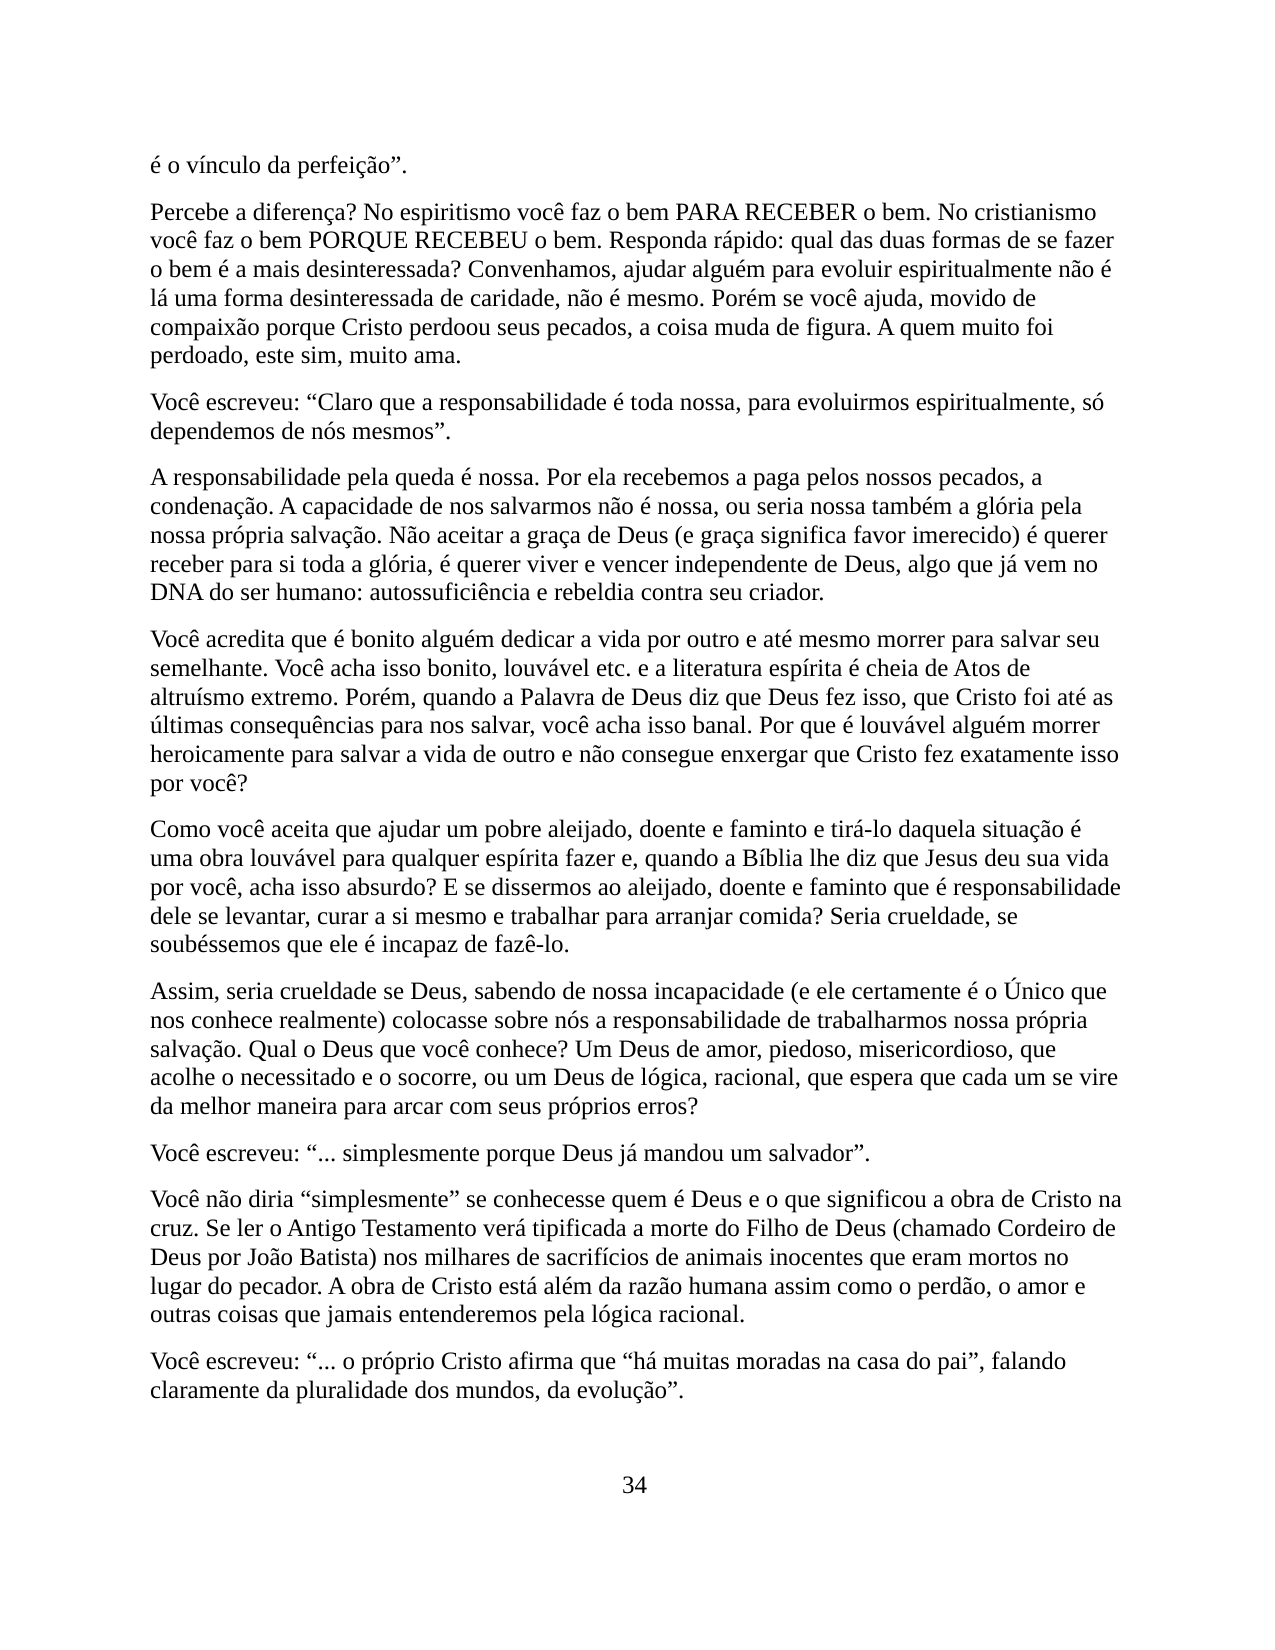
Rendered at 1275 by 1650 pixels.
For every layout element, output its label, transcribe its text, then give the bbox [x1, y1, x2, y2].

text Você escreveu: “Claro que a responsabilidade é toda nossa, para evoluirmos espiritualmente, só dependemos de nós mesmos”. [150, 387, 1125, 444]
text Você não diria “simplesmente” se conhecesse quem é Deus e o que significou a obra de Cristo na cruz. Se ler o Antigo Testamento verá tipificada a morte do Filho de Deus (chamado Cordeiro de Deus por João Batista) nos milhares de sacrifícios de animais inocentes que eram mortos no lugar do pecador. A obra de Cristo está além da razão humana assim como o perdão, o amor e outras coisas que jamais entenderemos pela lógica racional. [150, 1184, 1125, 1328]
text é o vínculo da perfeição”. [150, 150, 1125, 179]
text Como você aceita que ajudar um pobre aleijado, doente e faminto e tirá-lo daquela situação é uma obra louvável para qualquer espírita fazer e, quando a Bíblia lhe diz que Jesus deu sua vida por você, acha isso absurdo? E se dissermos ao aleijado, doente e faminto que é responsabilidade dele se levantar, curar a si mesmo e trabalhar para arranjar comida? Seria crueldade, se soubéssemos que ele é incapaz de fazê-lo. [150, 814, 1125, 958]
text Percebe a diferença? No espiritismo você faz o bem PARA RECEBER o bem. No cristianismo você faz o bem PORQUE RECEBEU o bem. Responda rápido: qual das duas formas de se fazer o bem é a mais desinteressada? Convenhamos, ajudar alguém para evoluir espiritualmente não é lá uma forma desinteressada de caridade, não é mesmo. Porém se você ajuda, movido de compaixão porque Cristo perdoou seus pecados, a coisa muda de figura. A quem muito foi perdoado, este sim, muito ama. [150, 197, 1125, 369]
text Você escreveu: “... simplesmente porque Deus já mandou um salvador”. [150, 1138, 1125, 1167]
text Assim, seria crueldade se Deus, sabendo de nossa incapacidade (e ele certamente é o Único que nos conhece realmente) colocasse sobre nós a responsabilidade de trabalharmos nossa própria salvação. Qual o Deus que você conhece? Um Deus de amor, piedoso, misericordioso, que acolhe o necessitado e o socorre, ou um Deus de lógica, racional, que espera que cada um se vire da melhor maneira para arcar com seus próprios erros? [150, 976, 1125, 1120]
text Você escreveu: “... o próprio Cristo afirma que “há muitas moradas na casa do pai”, falando claramente da pluralidade dos mundos, da evolução”. [150, 1346, 1125, 1404]
text Você acredita que é bonito alguém dedicar a vida por outro e até mesmo morrer para salvar seu semelhante. Você acha isso bonito, louvável etc. e a literatura espírita é cheia de Atos de altruísmo extremo. Porém, quando a Palavra de Deus diz que Deus fez isso, que Cristo foi até as últimas consequências para nos salvar, você acha isso banal. Por que é louvável alguém morrer heroicamente para salvar a vida de outro e não consegue enxergar que Cristo fez exatamente isso por você? [150, 624, 1125, 797]
text A responsabilidade pela queda é nossa. Por ela recebemos a paga pelos nossos pecados, a condenação. A capacidade de nos salvarmos não é nossa, ou seria nossa também a glória pela nossa própria salvação. Não aceitar a graça de Deus (e graça significa favor imerecido) é querer receber para si toda a glória, é querer viver e vencer independente de Deus, algo que já vem no DNA do ser humano: autossuficiência e rebeldia contra seu criador. [150, 462, 1125, 606]
